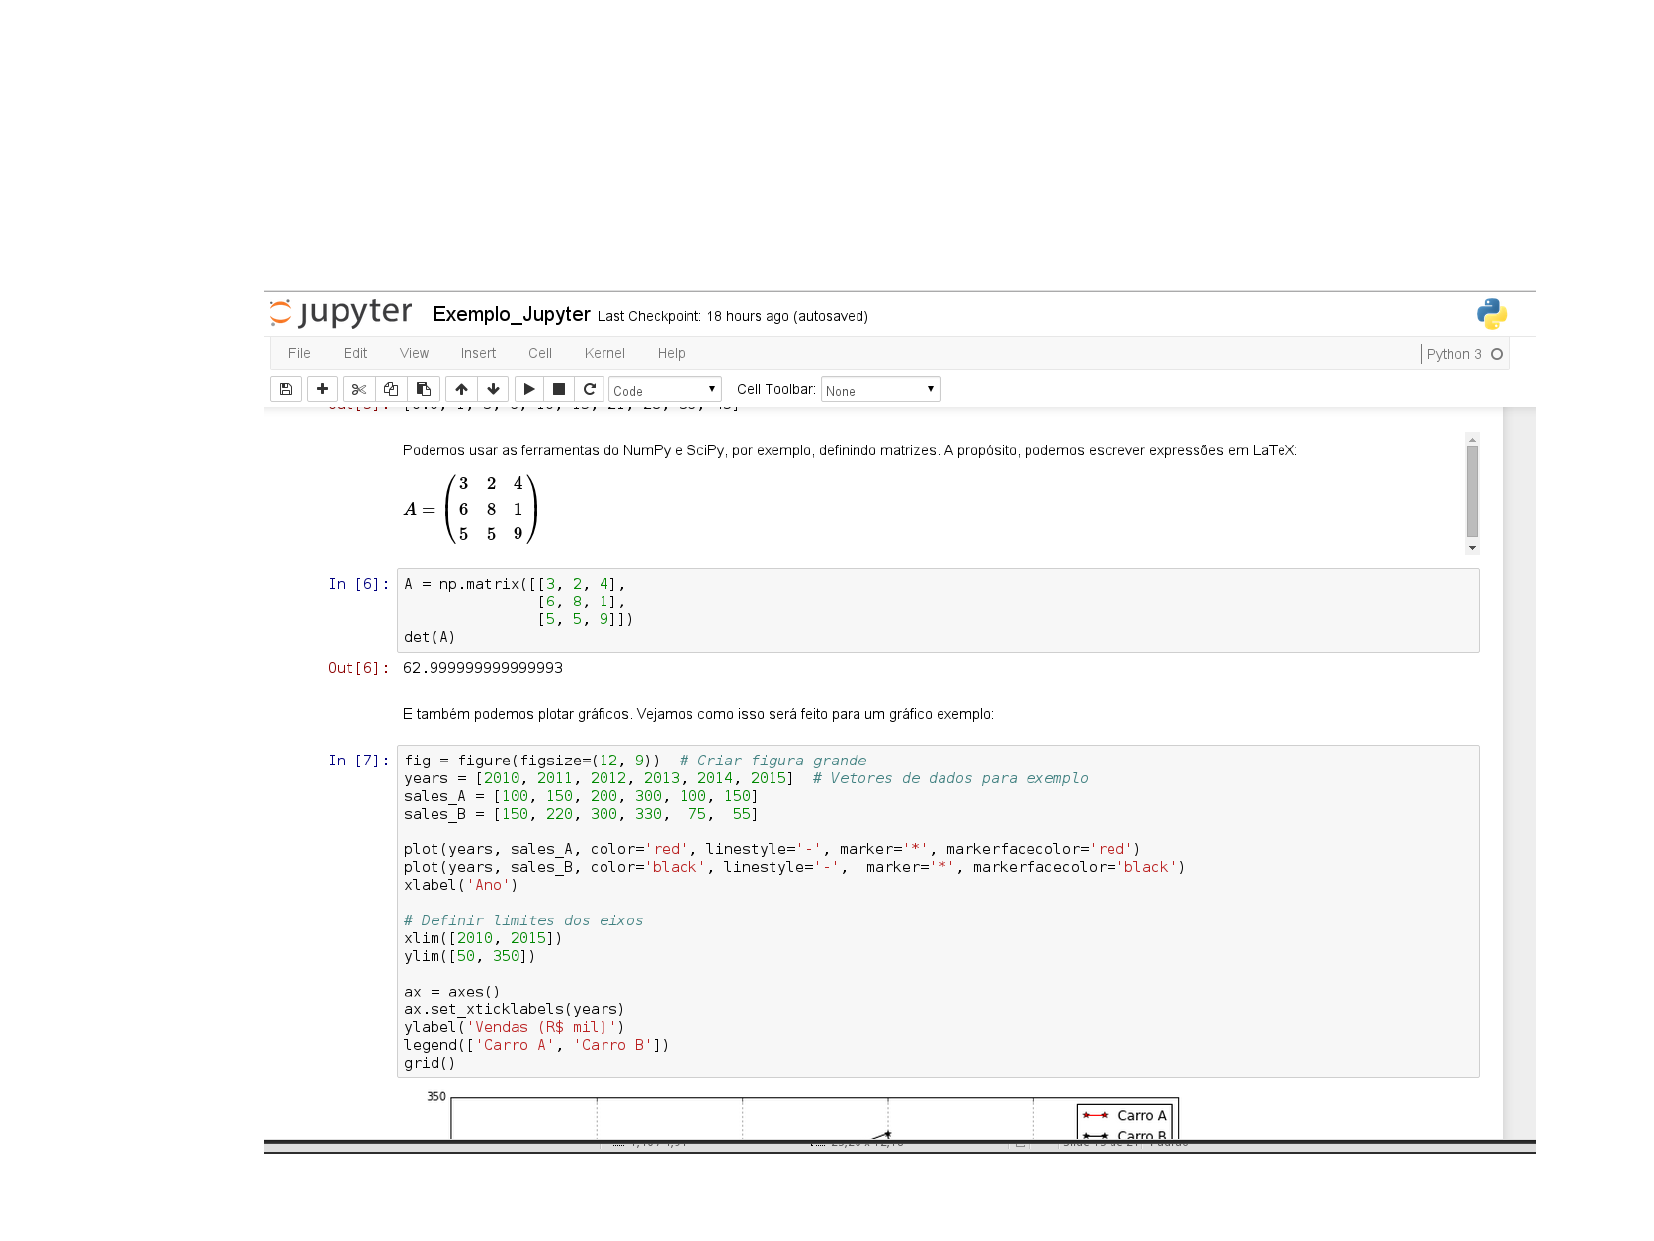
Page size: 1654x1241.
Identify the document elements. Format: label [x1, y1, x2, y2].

picture [264, 290, 1536, 1154]
